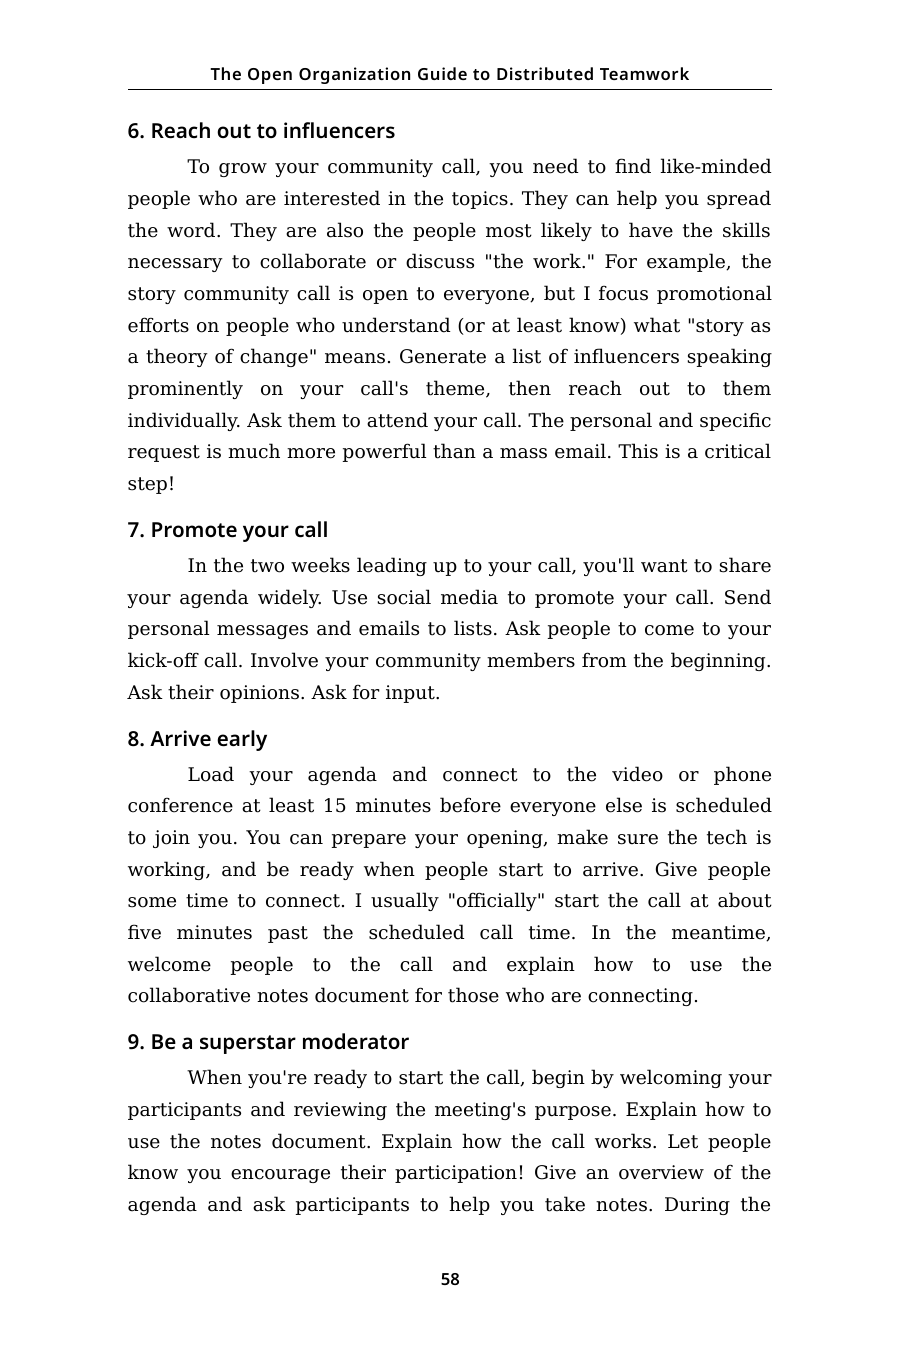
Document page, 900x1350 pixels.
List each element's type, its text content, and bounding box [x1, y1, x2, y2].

text Load your agenda and connect to the video or phone conference at least 15 minutes before everyone else is scheduled to join you. You can prepare your opening, make sure the tech is working, and be ready when people start to arrive. Give people some time to connect. I usually "officially" start the call at about five minutes past the scheduled call time. In the meantime, welcome people to the call and explain how to use the collaborative notes document for those who are connecting. [127, 764, 772, 1007]
subtitle 7. Promote your call [127, 517, 772, 542]
subtitle 9. Be a superstar moderator [127, 1029, 772, 1055]
subtitle 8. Arrive early [127, 726, 772, 751]
text To grow your community call, you need to find like-minded people who are interested in the topics. They can help you spread the word. They are also the people most likely to have the skills necessary to collaborate or discuss "the work." For example, the story community call is open to everyone, but I focus promotional efforts on people who understand (or at least know) what "story as a theory of change" means. Generate a list of influencers speaking prominently on your call's theme, then reach out to them individually. Ask them to attend your call. The personal and specific request is much more powerful than a mass email. This is a critical step! [127, 156, 772, 495]
text In the two weeks leading up to your call, you'll want to share your agenda widely. Use social media to promote your call. Send personal messages and emails to lists. Ask people to come to your kick-off call. Involve your community members from the beginning. Ask their opinions. Ask for input. [127, 555, 772, 703]
text When you're ready to start the call, begin by welcoming your participants and reviewing the meeting's purpose. Explain how to use the notes document. Explain how the call works. Let people know you encourage their participation! Give an overview of the agenda and ask participants to help you take notes. During the [127, 1067, 772, 1216]
subtitle 6. Reach out to influencers [127, 118, 772, 144]
